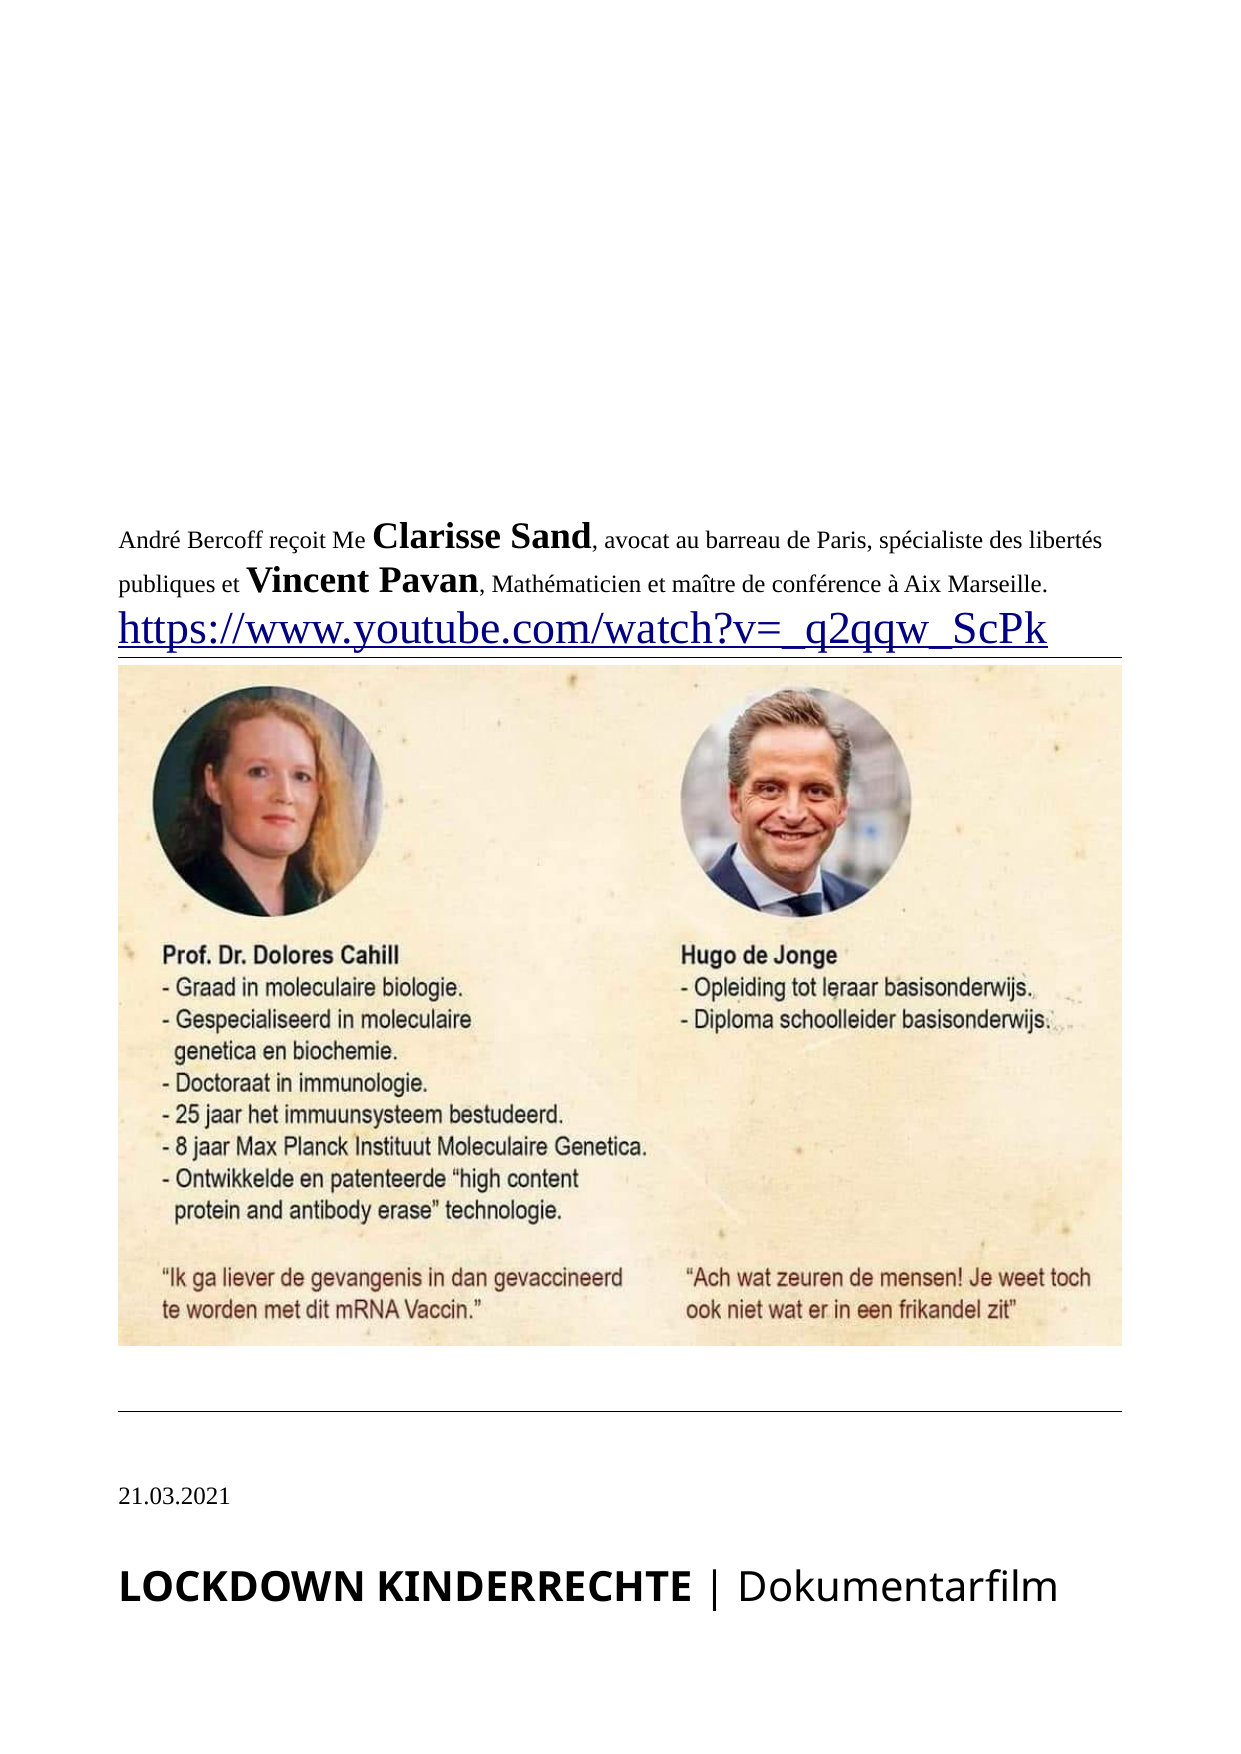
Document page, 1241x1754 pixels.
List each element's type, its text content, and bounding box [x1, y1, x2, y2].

text https://www.youtube.com/watch?v=_q2qqw_ScPk [118, 600, 1122, 657]
text André Bercoff reçoit Me Clarisse Sand, avocat au barreau de Paris, spécialiste des libertés publiques et Vincent Pavan, Mathématicien et maître de conférence à Aix Marseille. [118, 514, 1122, 600]
text 21.03.2021 [118, 1481, 1122, 1510]
text LOCKDOWN KINDERRECHTE | Dokumentarfilm [118, 1557, 1122, 1614]
picture [118, 665, 1123, 1346]
